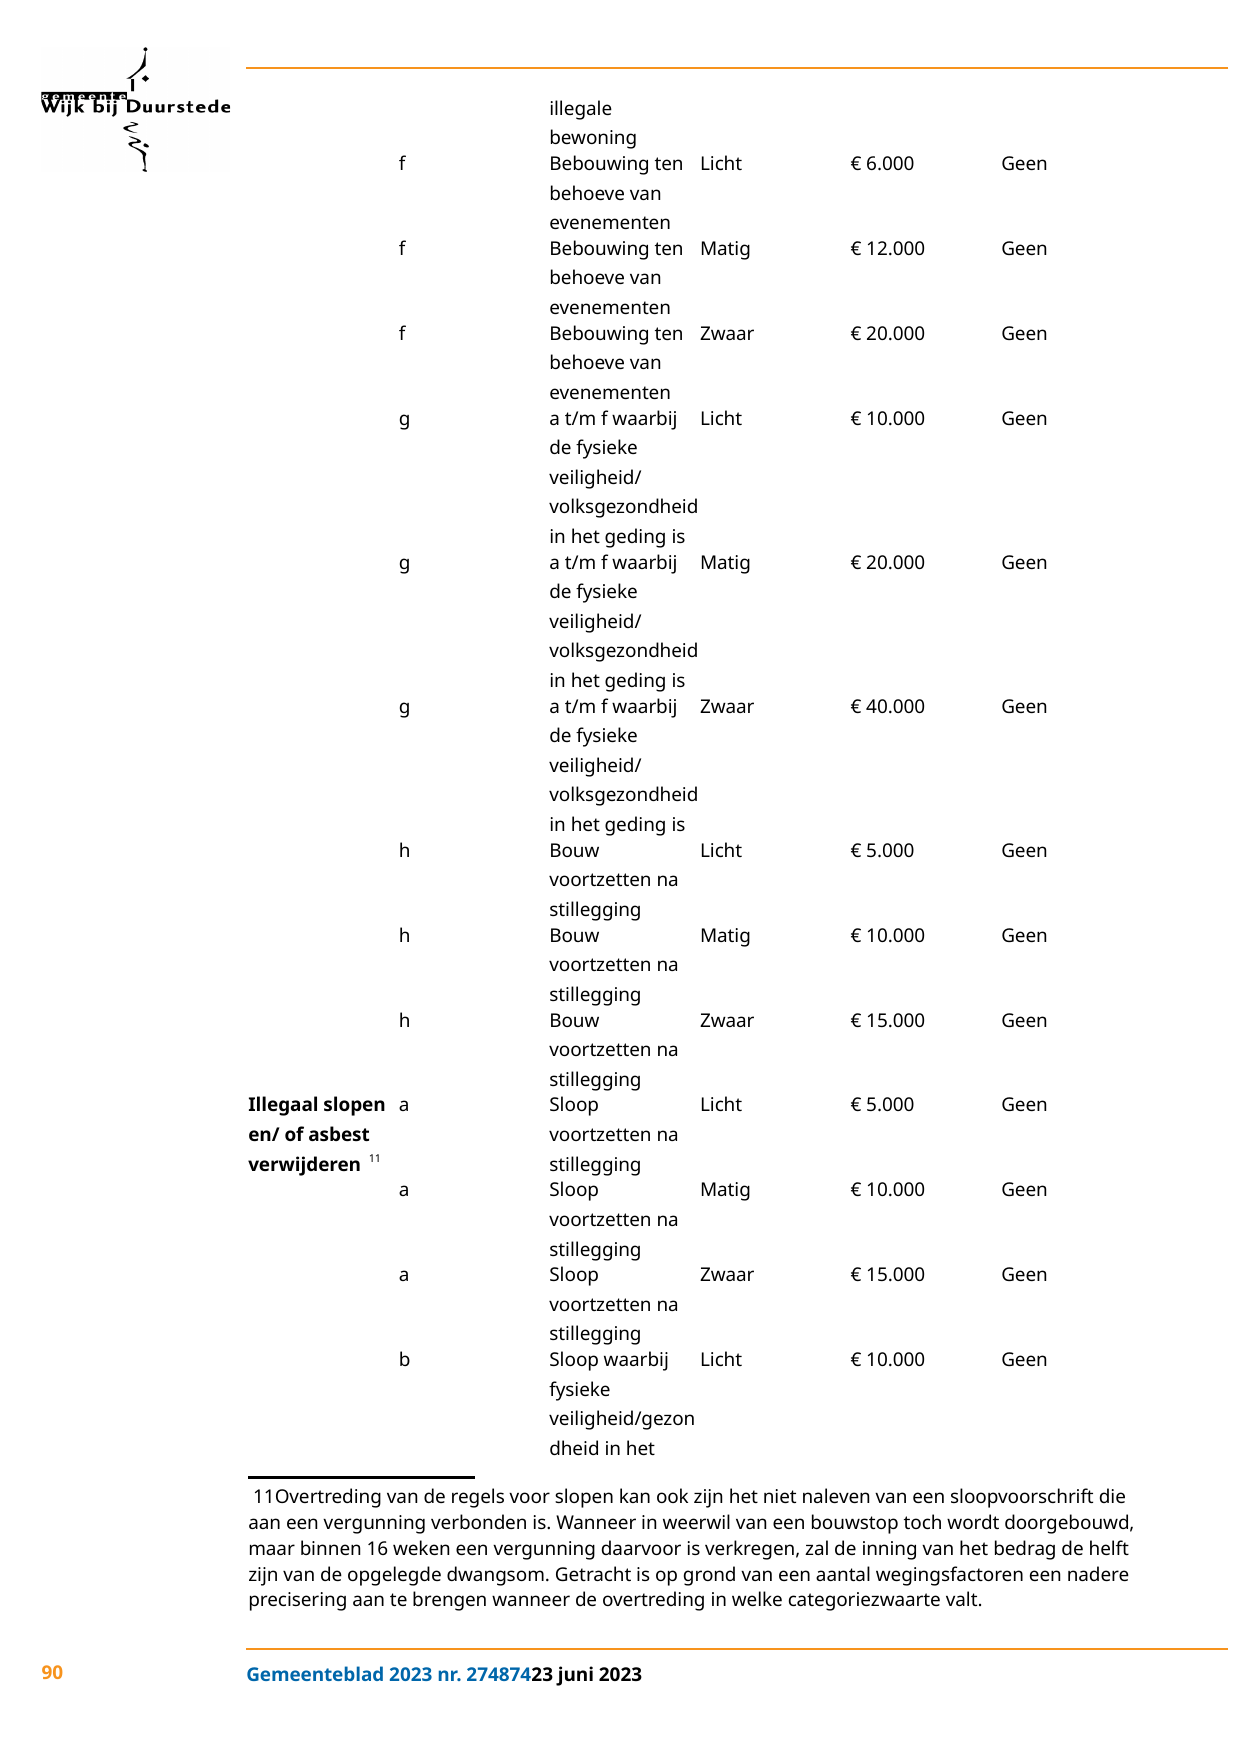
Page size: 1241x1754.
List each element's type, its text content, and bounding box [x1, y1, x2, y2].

table_cell [248, 95, 398, 1092]
table_cell [850, 95, 1001, 150]
table_cell € 5.000 [850, 1092, 1001, 1177]
table_cell Geen [1001, 837, 1152, 922]
table_cell Matig [700, 922, 850, 1007]
table_cell € 10.000 [850, 405, 1001, 549]
table_cell Geen [1001, 320, 1152, 405]
table_cell g [399, 549, 549, 693]
table_cell Zwaar [700, 693, 850, 837]
table_cell € 5.000 [850, 837, 1001, 922]
table_cell a t/m f waarbij de fysieke veiligheid/ volksgezondheid in het geding is [549, 405, 700, 549]
table_cell f [399, 235, 549, 320]
table_cell h [399, 1007, 549, 1092]
table_cell Geen [1001, 235, 1152, 320]
table_cell € 15.000 [850, 1007, 1001, 1092]
table_cell Licht [700, 150, 850, 235]
table_cell Bouw voortzetten na stillegging [549, 837, 700, 922]
table_cell € 15.000 [850, 1261, 1001, 1346]
table_cell Licht [700, 837, 850, 922]
table_cell Geen [1001, 1092, 1152, 1177]
table_cell [700, 95, 850, 150]
table_cell Zwaar [700, 1261, 850, 1346]
table_cell Geen [1001, 405, 1152, 549]
picture [41, 47, 231, 172]
table_cell Illegaal slopen en/ of asbest verwijderen [248, 1092, 398, 1461]
table_cell Matig [700, 235, 850, 320]
table_cell Geen [1001, 693, 1152, 837]
table_cell Matig [700, 549, 850, 693]
table_cell Zwaar [700, 320, 850, 405]
table_cell Geen [1001, 922, 1152, 1007]
table_cell Matig [700, 1177, 850, 1261]
table_cell a t/m f waarbij de fysieke veiligheid/ volksgezondheid in het geding is [549, 693, 700, 837]
table_cell h [399, 922, 549, 1007]
table_cell Sloop waarbij fysieke veiligheid/gezondheid in het [549, 1346, 700, 1461]
table_cell Geen [1001, 1007, 1152, 1092]
table_cell b [399, 1346, 549, 1461]
table_cell Licht [700, 405, 850, 549]
table_cell Licht [700, 1092, 850, 1177]
table_cell Bouw voortzetten na stillegging [549, 922, 700, 1007]
table_cell illegale bewoning [549, 95, 700, 150]
table_cell g [399, 693, 549, 837]
table_cell a [399, 1092, 549, 1177]
table_cell [399, 95, 549, 150]
table_cell Zwaar [700, 1007, 850, 1092]
table_cell Sloop voortzetten na stillegging [549, 1092, 700, 1177]
table_cell Geen [1001, 1177, 1152, 1261]
table_cell € 10.000 [850, 1346, 1001, 1461]
table_cell € 40.000 [850, 693, 1001, 837]
table_cell Geen [1001, 1346, 1152, 1461]
table_cell Licht [700, 1346, 850, 1461]
table_cell € 10.000 [850, 1177, 1001, 1261]
table_cell Bebouwing ten behoeve van evenementen [549, 235, 700, 320]
table_cell Sloop voortzetten na stillegging [549, 1261, 700, 1346]
table_cell [1001, 95, 1152, 150]
table_cell € 12.000 [850, 235, 1001, 320]
table_cell a [399, 1261, 549, 1346]
table_cell Geen [1001, 549, 1152, 693]
table_cell h [399, 837, 549, 922]
table_cell Geen [1001, 1261, 1152, 1346]
table_cell a [399, 1177, 549, 1261]
table_cell Sloop voortzetten na stillegging [549, 1177, 700, 1261]
table_cell € 10.000 [850, 922, 1001, 1007]
table_cell € 20.000 [850, 549, 1001, 693]
table_cell g [399, 405, 549, 549]
table_cell Bouw voortzetten na stillegging [549, 1007, 700, 1092]
table_cell Bebouwing ten behoeve van evenementen [549, 320, 700, 405]
table_cell a t/m f waarbij de fysieke veiligheid/ volksgezondheid in het geding is [549, 549, 700, 693]
table_cell € 6.000 [850, 150, 1001, 235]
table_cell Bebouwing ten behoeve van evenementen [549, 150, 700, 235]
table_cell f [399, 320, 549, 405]
table_cell € 20.000 [850, 320, 1001, 405]
table_cell Geen [1001, 150, 1152, 235]
table_cell f [399, 150, 549, 235]
